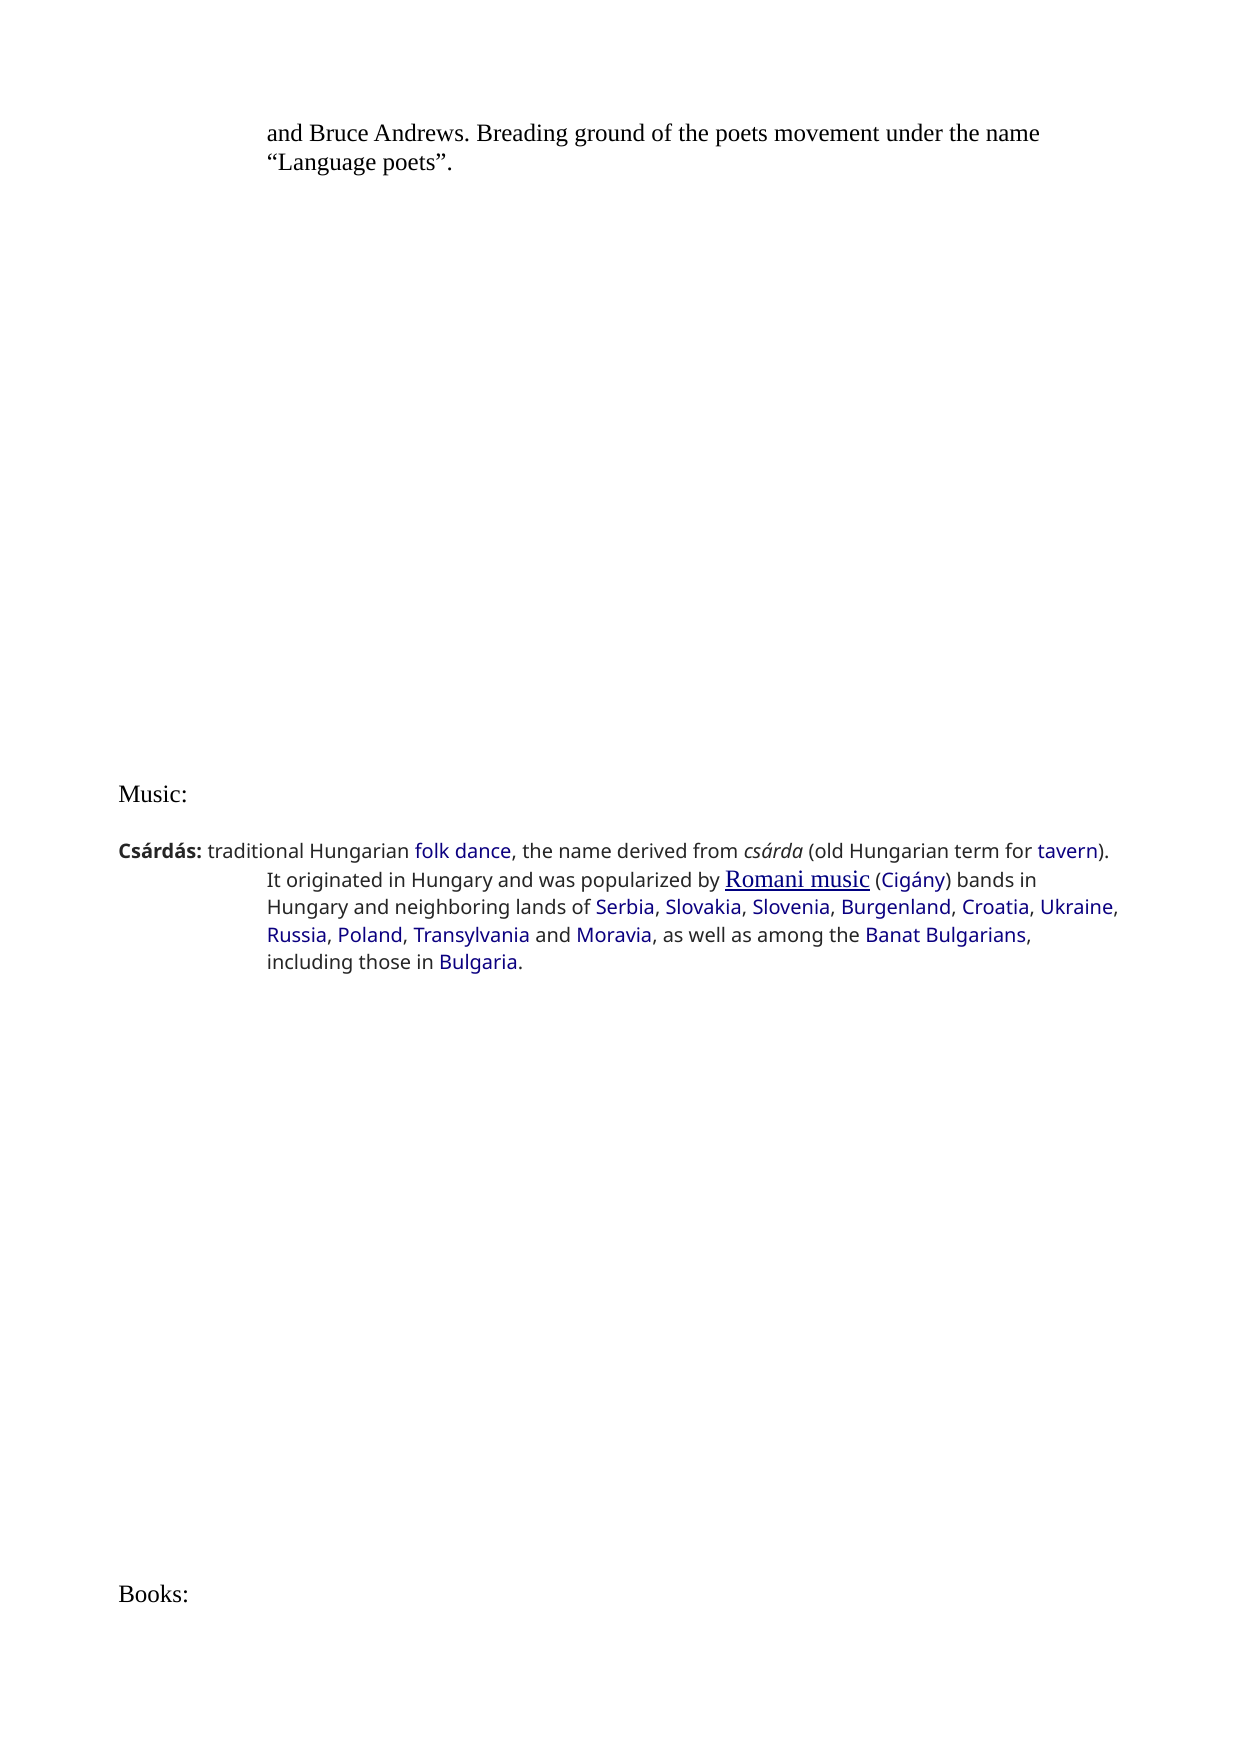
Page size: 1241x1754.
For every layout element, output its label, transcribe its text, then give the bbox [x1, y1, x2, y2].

text and Bruce Andrews. Breading ground of the poets movement under the name “Language poets”. [118, 118, 1122, 176]
text Books: [118, 1579, 1122, 1608]
text Csárdás: traditional Hungarian folk dance, the name derived from csárda (old Hungarian term for tavern). It originated in Hungary and was popularized by Romani music (Cigány) bands in Hungary and neighboring lands of Serbia, Slovakia, Slovenia, Burgenland, Croatia, Ukraine, Russia, Poland, Transylvania and Moravia, as well as among the Banat Bulgarians, including those in Bulgaria. [118, 837, 1122, 975]
text Music: [118, 779, 1122, 808]
